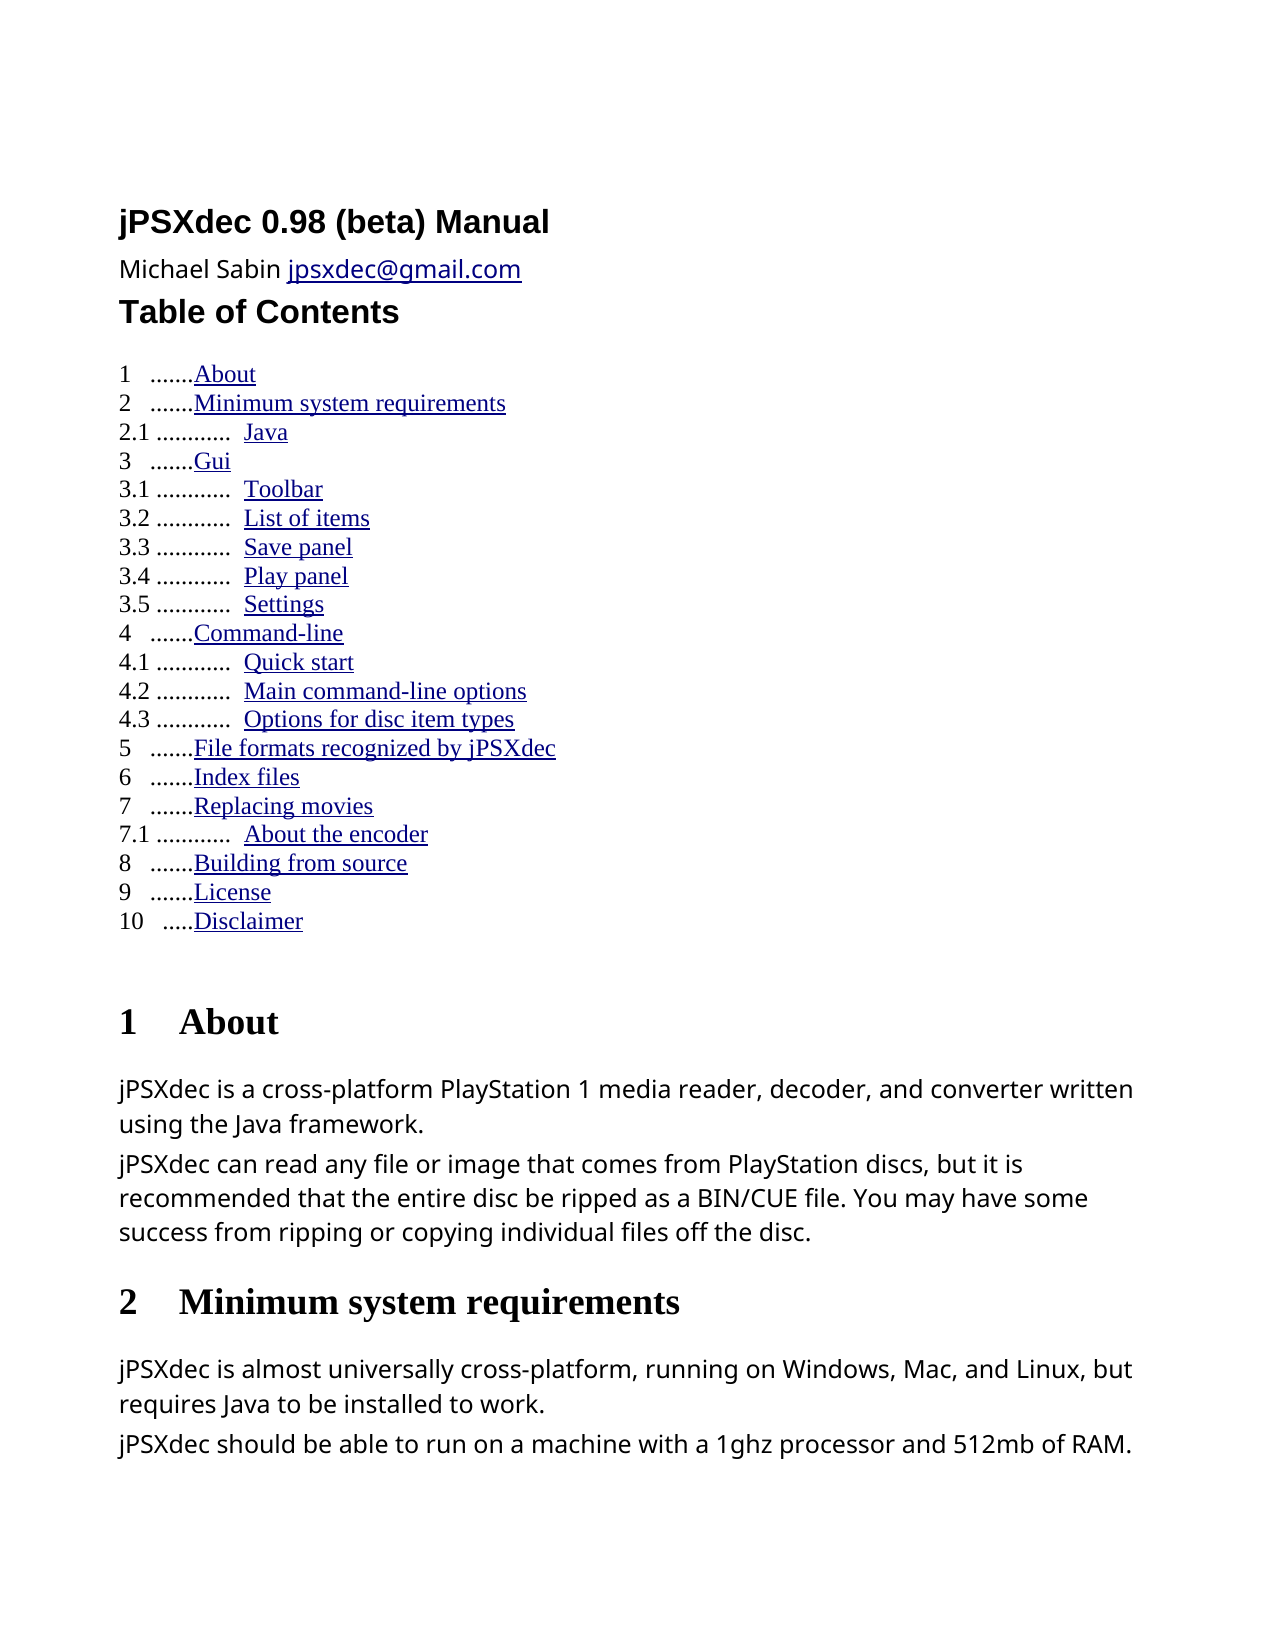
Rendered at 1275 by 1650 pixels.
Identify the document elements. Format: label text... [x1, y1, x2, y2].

text 3 Gui [118, 446, 1156, 474]
text 2.1 Java [118, 417, 1156, 446]
text jPSXdec can read any file or image that comes from PlayStation discs, but it is recommended that the entire disc be ripped as a BIN/CUE file. You may have some success from ripping or copying individual files off the disc. [118, 1146, 1156, 1248]
text jPSXdec is a cross-platform PlayStation 1 media reader, decoder, and converter written using the Java framework. [118, 1072, 1156, 1140]
text 8 Building from source [118, 848, 1156, 877]
text 9 License [118, 877, 1156, 906]
text 10 Disclaimer [118, 906, 1156, 934]
text 4.2 Main command-line options [118, 676, 1156, 704]
subtitle About [118, 999, 1156, 1043]
text 4.1 Quick start [118, 647, 1156, 676]
text 1 About [118, 359, 1156, 388]
text Michael Sabin jpsxdec@gmail.com [118, 252, 1156, 286]
text 3.2 List of items [118, 503, 1156, 532]
text 3.3 Save panel [118, 532, 1156, 561]
text 6 Index files [118, 762, 1156, 791]
subtitle jPSXdec 0.98 (beta) Manual [118, 202, 1156, 240]
text 3.1 Toolbar [118, 474, 1156, 503]
text 5 File formats recognized by jPSXdec [118, 733, 1156, 762]
text 3.5 Settings [118, 589, 1156, 618]
text 2 Minimum system requirements [118, 388, 1156, 417]
text 4.3 Options for disc item types [118, 704, 1156, 733]
text jPSXdec is almost universally cross-platform, running on Windows, Mac, and Linux, but requires Java to be installed to work. [118, 1352, 1156, 1420]
text 3.4 Play panel [118, 561, 1156, 589]
text 4 Command-line [118, 618, 1156, 647]
text 7 Replacing movies [118, 791, 1156, 819]
subtitle Table of Contents [118, 292, 1156, 331]
subtitle Minimum system requirements [118, 1279, 1156, 1323]
text 7.1 About the encoder [118, 819, 1156, 848]
text jPSXdec should be able to run on a machine with a 1ghz processor and 512mb of RAM. [118, 1426, 1156, 1460]
